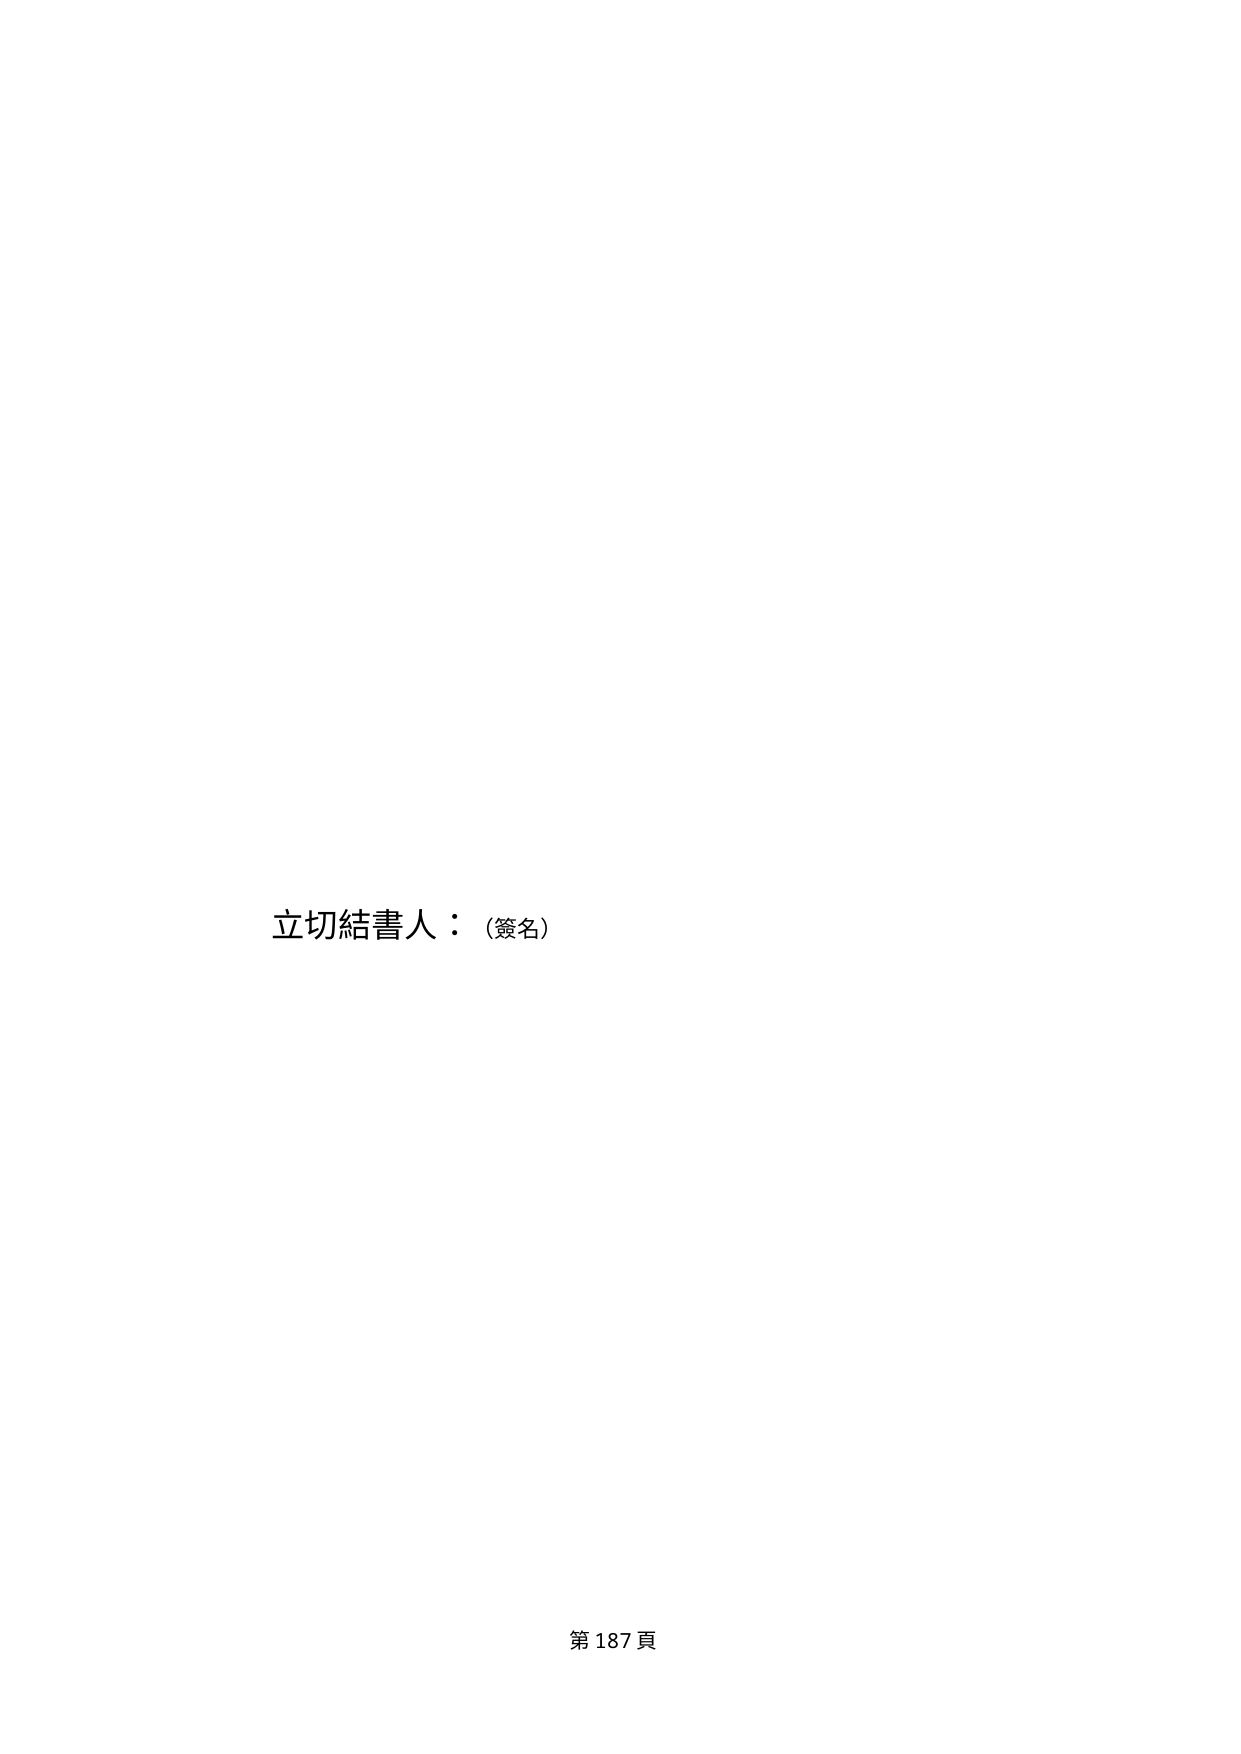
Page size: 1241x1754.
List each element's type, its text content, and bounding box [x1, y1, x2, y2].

text 立切結書人：（簽名） [118, 881, 1107, 943]
